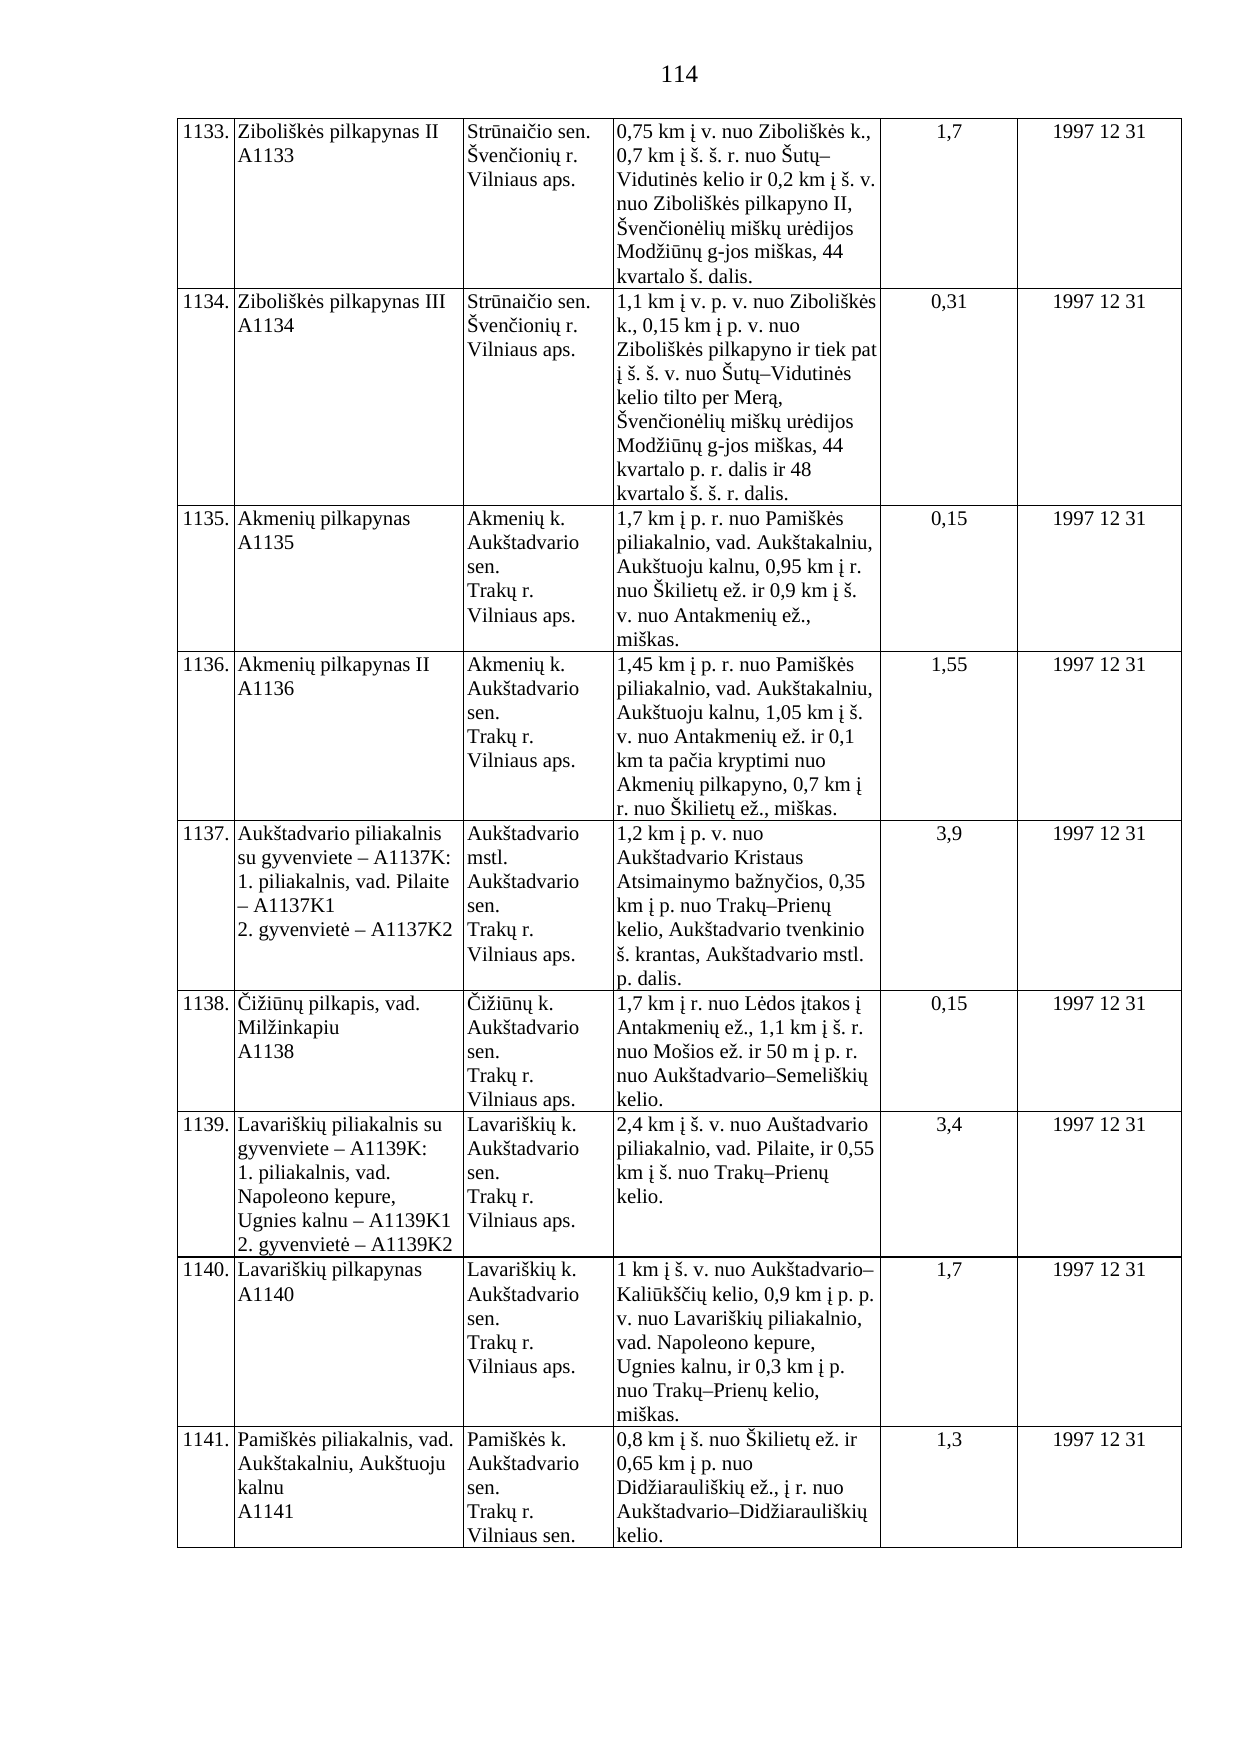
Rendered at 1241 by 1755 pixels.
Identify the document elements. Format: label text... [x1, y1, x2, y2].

table_cell 0,8 km į š. nuo Škilietų ež. ir 0,65 km į p. nuo Didžiarauliškių ež., į r. nuo Aukštadvario–Didžiarauliškių kelio. [614, 1427, 880, 1547]
table_cell 3,4 [881, 1112, 1017, 1256]
table_cell Lavariškių pilkapynas A1140 [235, 1258, 463, 1426]
table_cell 1,45 km į p. r. nuo Pamiškės piliakalnio, vad. Aukštakalniu, Aukštuoju kalnu, 1,05 km į š. v. nuo Antakmenių ež. ir 0,1 km ta pačia kryptimi nuo Akmenių pilkapyno, 0,7 km į r. nuo Škilietų ež., miškas. [614, 652, 880, 820]
table_cell 1997 12 31 [1018, 1258, 1181, 1426]
table_cell Akmenių k. Aukštadvario sen. Trakų r. Vilniaus aps. [464, 652, 613, 820]
table_cell 1,7 km į p. r. nuo Pamiškės piliakalnio, vad. Aukštakalniu, Aukštuoju kalnu, 0,95 km į r. nuo Škilietų ež. ir 0,9 km į š. v. nuo Antakmenių ež., miškas. [614, 506, 880, 651]
table_cell 0,75 km į v. nuo Ziboliškės k., 0,7 km į š. š. r. nuo Šutų–Vidutinės kelio ir 0,2 km į š. v. nuo Ziboliškės pilkapyno II, Švenčionėlių miškų urėdijos Modžiūnų g-jos miškas, 44 kvartalo š. dalis. [614, 119, 880, 288]
table_cell 0,31 [881, 289, 1017, 505]
table_cell 1139. [178, 1112, 234, 1256]
table_cell 1997 12 31 [1018, 119, 1181, 288]
table_cell 1997 12 31 [1018, 1427, 1181, 1547]
table_cell 1997 12 31 [1018, 991, 1181, 1111]
table_cell 1138. [178, 991, 234, 1111]
table_cell 1,55 [881, 652, 1017, 820]
table_cell Lavariškių k. Aukštadvario sen. Trakų r. Vilniaus aps. [464, 1112, 613, 1256]
table_cell 1137. [178, 821, 234, 989]
table_cell 1135. [178, 506, 234, 651]
table_cell 2,4 km į š. v. nuo Auštadvario piliakalnio, vad. Pilaite, ir 0,55 km į š. nuo Trakų–Prienų kelio. [614, 1112, 880, 1256]
table_cell 1997 12 31 [1018, 821, 1181, 989]
table_cell Akmenių pilkapynas A1135 [235, 506, 463, 651]
table_cell 1997 12 31 [1018, 289, 1181, 505]
table_cell 3,9 [881, 821, 1017, 989]
table_cell 1141. [178, 1427, 234, 1547]
table_cell Ziboliškės pilkapynas II A1133 [235, 119, 463, 288]
table_cell Lavariškių k. Aukštadvario sen. Trakų r. Vilniaus aps. [464, 1258, 613, 1426]
table_cell Akmenių k. Aukštadvario sen. Trakų r. Vilniaus aps. [464, 506, 613, 651]
table_cell 0,15 [881, 991, 1017, 1111]
table_cell Pamiškės k. Aukštadvario sen. Trakų r. Vilniaus sen. [464, 1427, 613, 1547]
table_cell 1,7 [881, 1258, 1017, 1426]
table_cell Čižiūnų pilkapis, vad. Milžinkapiu A1138 [235, 991, 463, 1111]
table_cell 1133. [178, 119, 234, 288]
table_cell 0,15 [881, 506, 1017, 651]
table_cell Lavariškių piliakalnis su gyvenviete – A1139K: 1. piliakalnis, vad. Napoleono kepure, Ugnies kalnu – A1139K1 2. gyvenvietė – A1139K2 [235, 1112, 463, 1256]
table_cell 1,1 km į v. p. v. nuo Ziboliškės k., 0,15 km į p. v. nuo Ziboliškės pilkapyno ir tiek pat į š. š. v. nuo Šutų–Vidutinės kelio tilto per Merą, Švenčionėlių miškų urėdijos Modžiūnų g-jos miškas, 44 kvartalo p. r. dalis ir 48 kvartalo š. š. r. dalis. [614, 289, 880, 505]
table_cell Čižiūnų k. Aukštadvario sen. Trakų r. Vilniaus aps. [464, 991, 613, 1111]
table_cell 1140. [178, 1258, 234, 1426]
table_cell Aukštadvario mstl. Aukštadvario sen. Trakų r. Vilniaus aps. [464, 821, 613, 989]
table_cell 1997 12 31 [1018, 1112, 1181, 1256]
table_cell 1997 12 31 [1018, 506, 1181, 651]
table_cell Strūnaičio sen. Švenčionių r. Vilniaus aps. [464, 289, 613, 505]
table_cell 1997 12 31 [1018, 652, 1181, 820]
table_cell Akmenių pilkapynas II A1136 [235, 652, 463, 820]
table_cell 1,7 km į r. nuo Lėdos įtakos į Antakmenių ež., 1,1 km į š. r. nuo Mošios ež. ir 50 m į p. r. nuo Aukštadvario–Semeliškių kelio. [614, 991, 880, 1111]
table_cell Ziboliškės pilkapynas III A1134 [235, 289, 463, 505]
table_cell Strūnaičio sen. Švenčionių r. Vilniaus aps. [464, 119, 613, 288]
table_cell 1,7 [881, 119, 1017, 288]
table_cell 1,3 [881, 1427, 1017, 1547]
table_cell Pamiškės piliakalnis, vad. Aukštakalniu, Aukštuoju kalnu A1141 [235, 1427, 463, 1547]
table_cell 1136. [178, 652, 234, 820]
table_cell 1,2 km į p. v. nuo Aukštadvario Kristaus Atsimainymo bažnyčios, 0,35 km į p. nuo Trakų–Prienų kelio, Aukštadvario tvenkinio š. krantas, Aukštadvario mstl. p. dalis. [614, 821, 880, 989]
table_cell 1 km į š. v. nuo Aukštadvario–Kaliūkščių kelio, 0,9 km į p. p. v. nuo Lavariškių piliakalnio, vad. Napoleono kepure, Ugnies kalnu, ir 0,3 km į p. nuo Trakų–Prienų kelio, miškas. [614, 1258, 880, 1426]
table_cell 1134. [178, 289, 234, 505]
table_cell Aukštadvario piliakalnis su gyvenviete – A1137K: 1. piliakalnis, vad. Pilaite – A1137K1 2. gyvenvietė – A1137K2 [235, 821, 463, 989]
